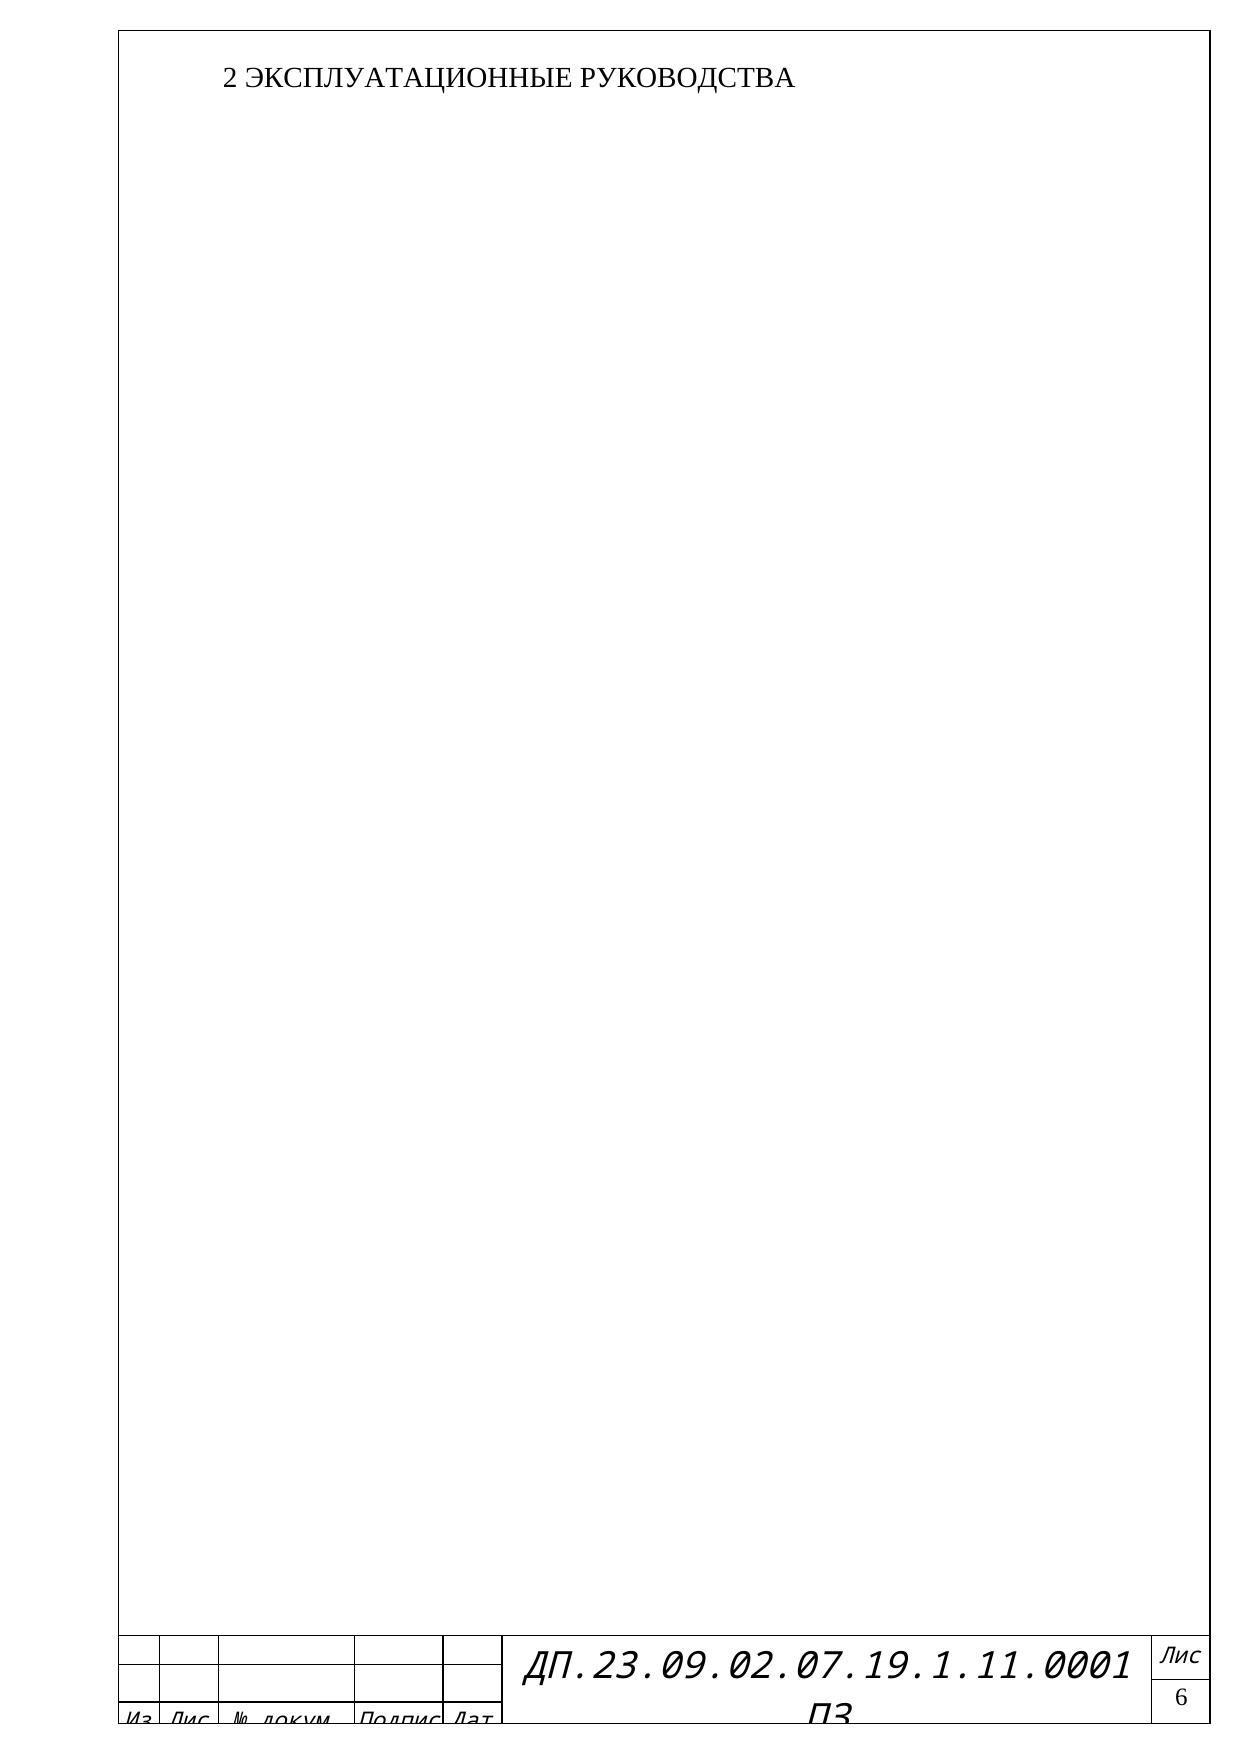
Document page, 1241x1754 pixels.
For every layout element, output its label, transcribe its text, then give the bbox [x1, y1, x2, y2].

title 2 ЭКСПЛУАТАЦИОННЫЕ РУКОВОДСТВА [223, 60, 1180, 94]
